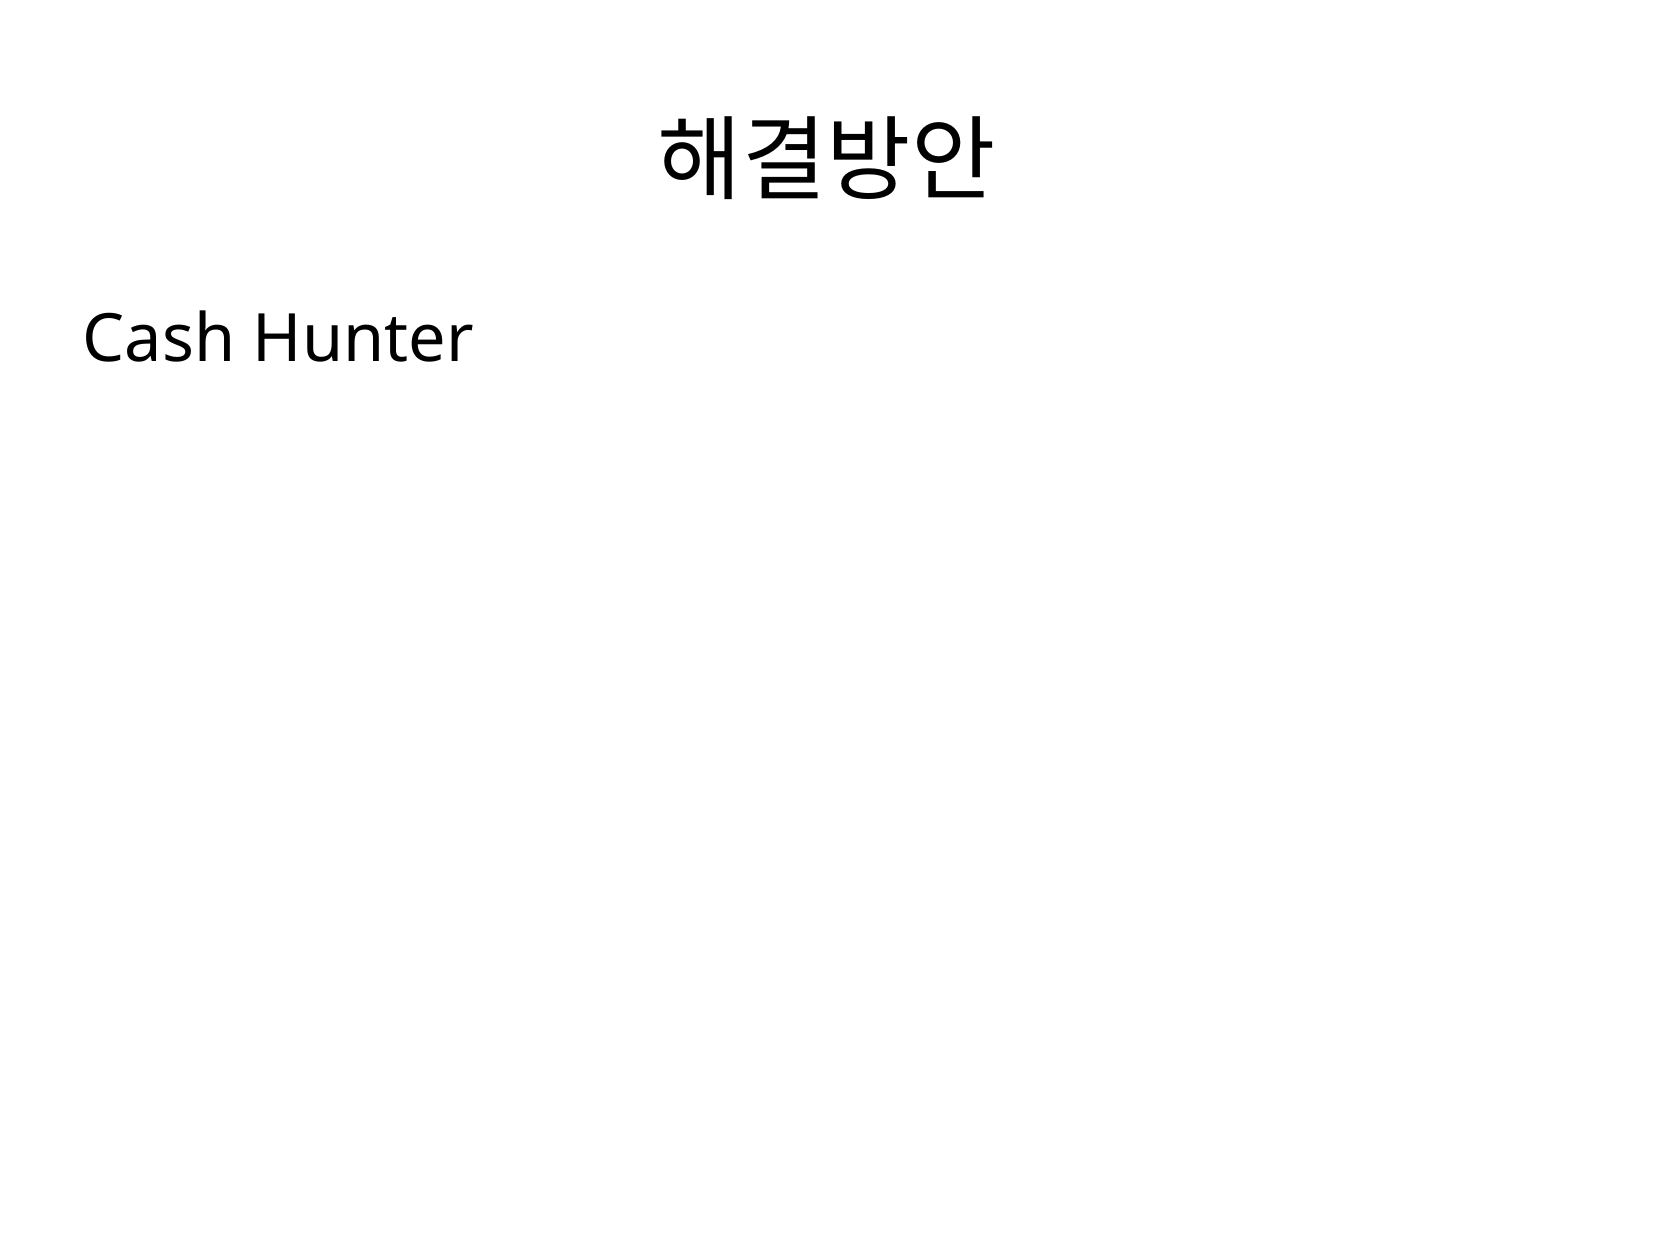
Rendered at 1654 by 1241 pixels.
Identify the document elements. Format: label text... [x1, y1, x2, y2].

title 해결방안 [82, 49, 1571, 257]
list Cash Hunter [82, 290, 1538, 1010]
